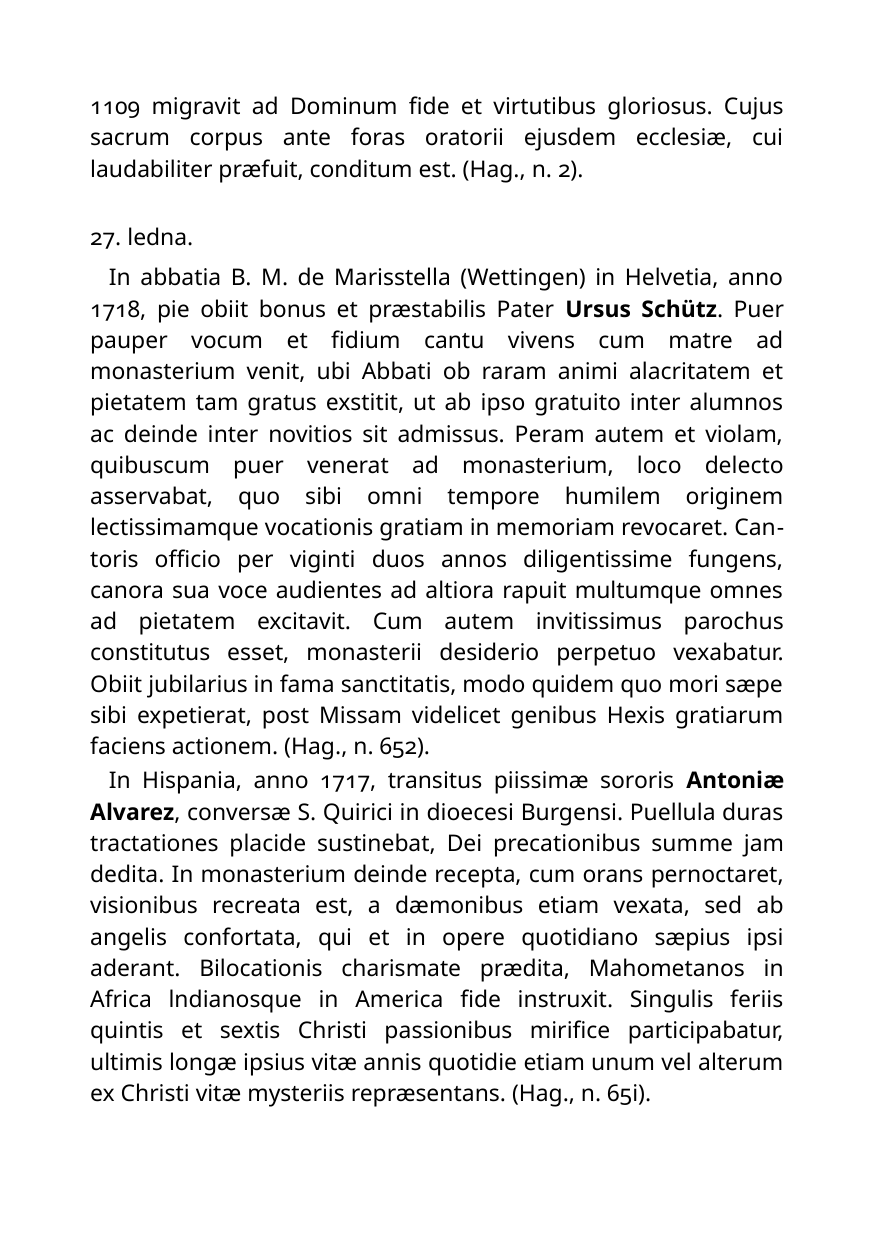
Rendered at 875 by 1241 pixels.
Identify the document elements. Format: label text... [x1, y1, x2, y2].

text In Hispania, anno 1717, transitus piissimæ sororis Antoniæ Alvarez, conversæ S. Quirici in dioecesi Burgensi. Puellula duras tractationes placide sustinebat, Dei precationibus sum­me jam dedita. In monasterium deinde recepta, cum orans pernoctaret, visionibus recreata est, a dæmonibus etiam vexata, sed ab angelis confortata, qui et in opere quotidiano sæpius ipsi aderant. Bilocationis charismate prædita, Mahometanos in Africa lndianosque in America fide instruxit. Singulis feriis quintis et sextis Christi passionibus mirifice participabatur, ultimis longæ ipsius vitæ annis quotidie etiam unum vel alterum ex Christi vitæ mysteriis repræsentans. (Hag., n. 65i). [90, 764, 784, 1108]
text 27. ledna. [90, 221, 784, 252]
text In abbatia B. M. de Marisstella (Wettingen) in Helvetia, anno 1718, pie obiit bonus et præstabilis Pater Ursus Schütz. Puer pauper vocum et fidium cantu vivens cum matre ad monasterium venit, ubi Abbati ob raram animi alacritatem et pietatem tam gratus exstitit, ut ab ipso gratuito inter alumnos ac deinde inter novitios sit admissus. Peram autem et violam, quibuscum puer venerat ad monasterium, loco delecto asservabat, quo sibi omni tempore humilem originem lectissimamque vocationis gratiam in memoriam revocaret. Can­toris officio per viginti duos annos diligentissime fungens, canora sua voce audientes ad altiora rapuit multumque omnes ad pietatem excitavit. Cum autem invitissimus parochus constitutus esset, monasterii desiderio perpetuo vexabatur. Obiit jubilarius in fama sanctitatis, modo quidem quo mori sæpe sibi expetierat, post Missam videlicet genibus Hexis gratiarum faciens actionem. (Hag., n. 652). [90, 261, 784, 761]
text 1109 migravit ad Dominum fide et virtutibus gloriosus. Cujus sacrum corpus ante foras oratorii ejusdem ecclesiæ, cui laudabiliter præfuit, conditum est. (Hag., n. 2). [90, 90, 784, 184]
